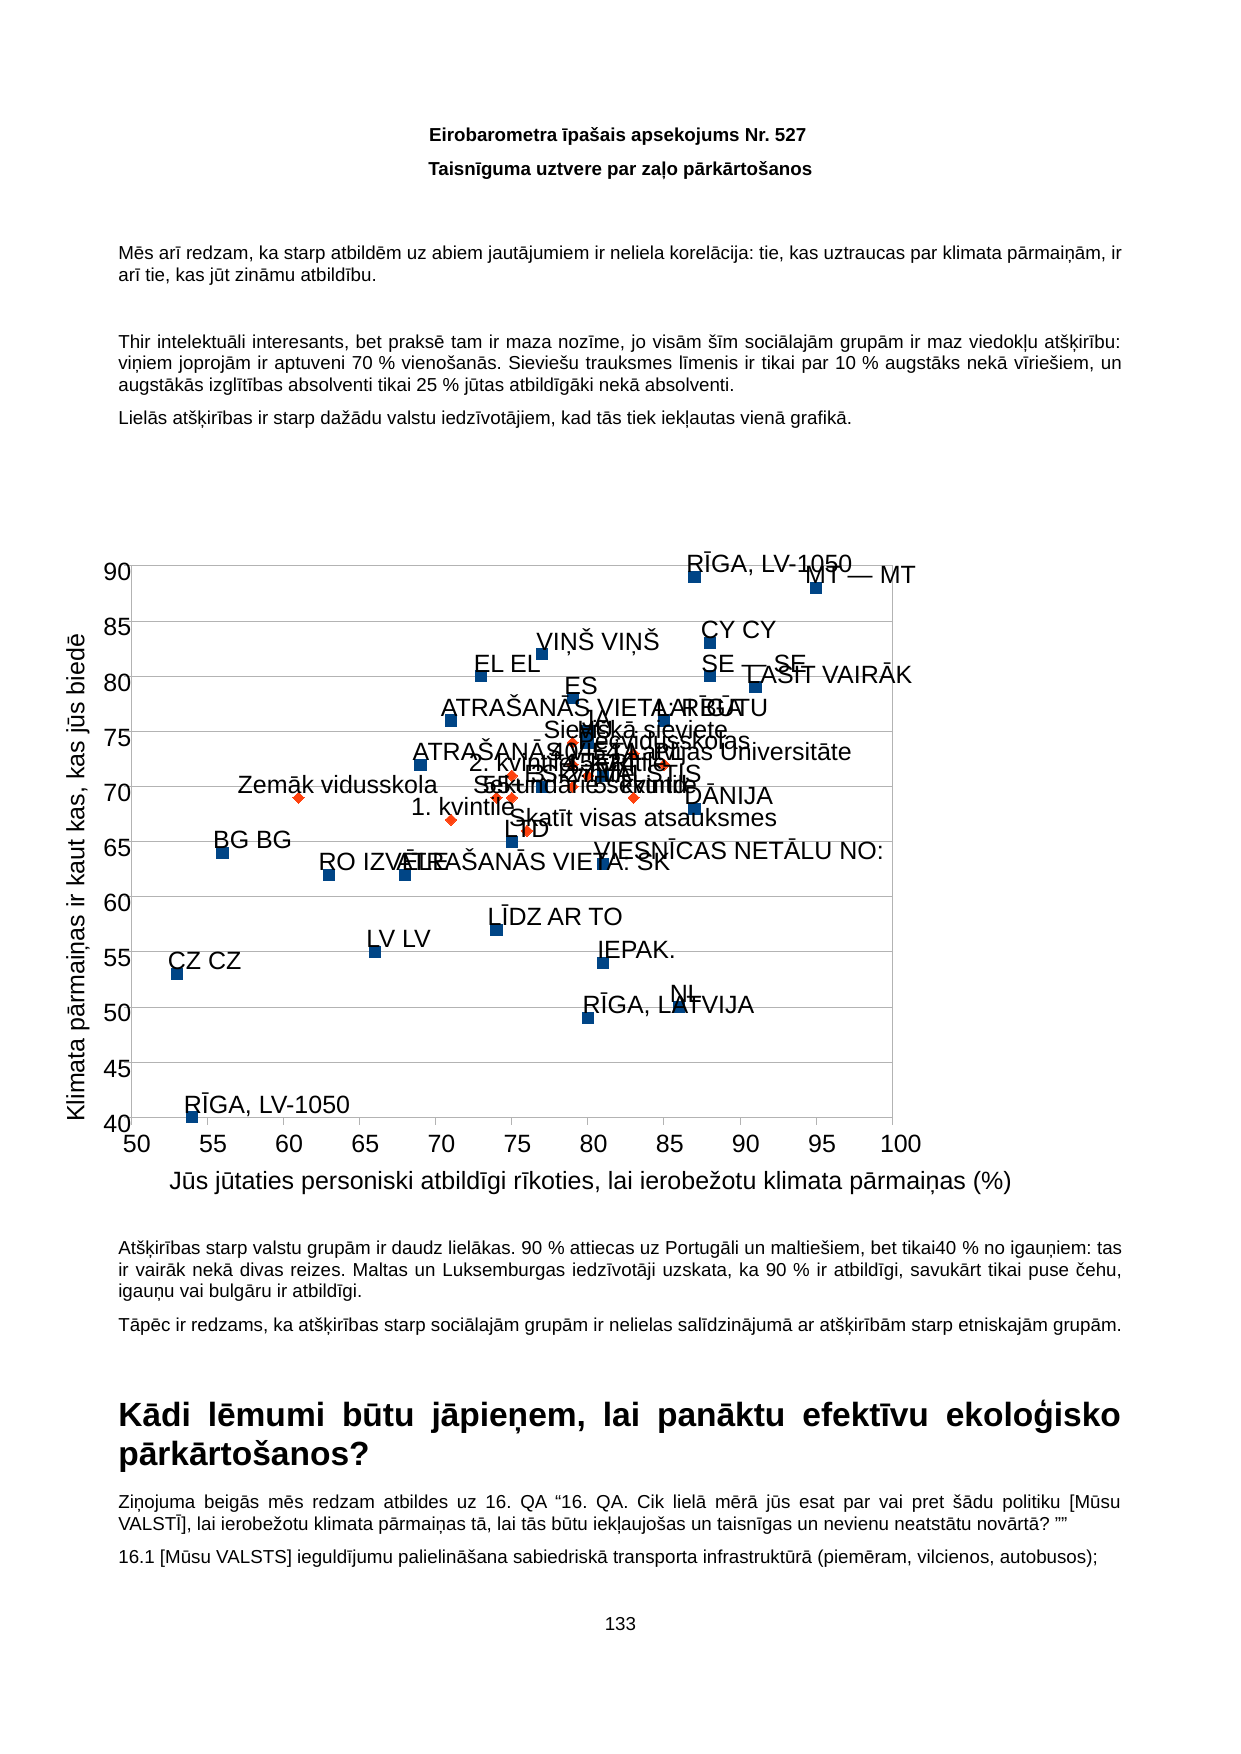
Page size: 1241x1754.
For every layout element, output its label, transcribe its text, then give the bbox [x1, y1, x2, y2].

text Lielās atšķirības ir starp dažādu valstu iedzīvotājiem, kad tās tiek iekļautas vienā grafikā. [118, 407, 1122, 428]
text Thir intelektuāli interesants, bet praksē tam ir maza nozīme, jo visām šīm sociālajām grupām ir maz viedokļu atšķirību: viņiem joprojām ir aptuveni 70 % vienošanās. Sieviešu trauksmes līmenis ir tikai par 10 % augstāks nekā vīriešiem, un augstākās izglītības absolventi tikai 25 % jūtas atbildīgāki nekā absolventi. [118, 330, 1122, 395]
text Ziņojuma beigās mēs redzam atbildes uz 16. QA “16. QA. Cik lielā mērā jūs esat par vai pret šādu politiku [Mūsu VALSTĪ], lai ierobežotu klimata pārmaiņas tā, lai tās būtu iekļaujošas un taisnīgas un nevienu neatstātu novārtā? ”” [118, 1491, 1122, 1534]
text Tāpēc ir redzams, ka atšķirības starp sociālajām grupām ir nelielas salīdzinājumā ar atšķirībām starp etniskajām grupām. [118, 1313, 1122, 1335]
text Mēs arī redzam, ka starp atbildēm uz abiem jautājumiem ir neliela korelācija: tie, kas uztraucas par klimata pārmaiņām, ir arī tie, kas jūt zināmu atbildību. [118, 242, 1122, 285]
text 16.1 [Mūsu VALSTS] ieguldījumu palielināšana sabiedriskā transporta infrastruktūrā (piemēram, vilcienos, autobusos); [118, 1546, 1122, 1567]
subtitle Kādi lēmumi būtu jāpieņem, lai panāktu efektīvu ekoloģisko pārkārtošanos? [118, 1395, 1122, 1472]
text Atšķirības starp valstu grupām ir daudz lielākas. 90 % attiecas uz Portugāli un maltiešiem, bet tikai40 % no igauņiem: tas ir vairāk nekā divas reizes. Maltas un Luksemburgas iedzīvotāji uzskata, ka 90 % ir atbildīgi, savukārt tikai puse čehu, igauņu vai bulgāru ir atbildīgi. [118, 1237, 1122, 1302]
